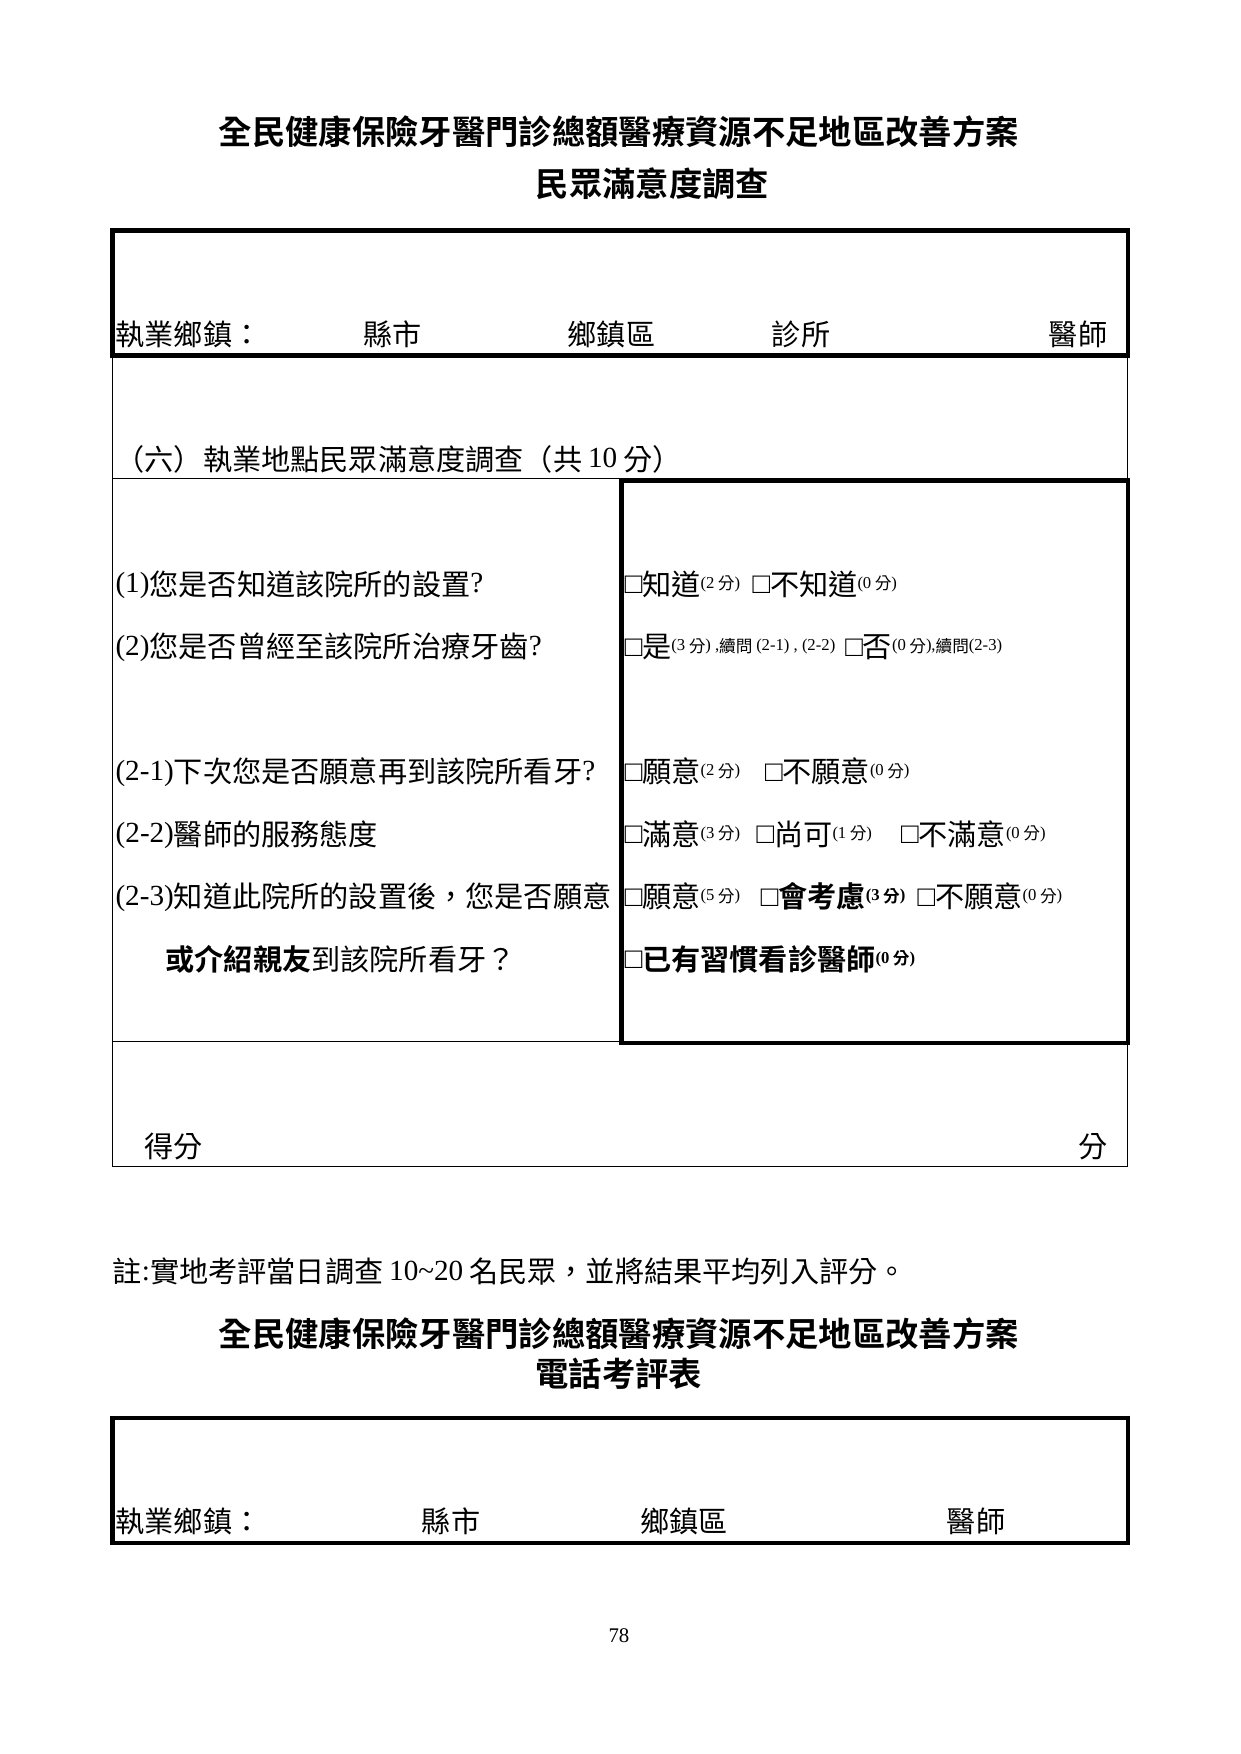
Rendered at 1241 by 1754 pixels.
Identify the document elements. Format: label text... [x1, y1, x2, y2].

text 電話考評表 [112, 1353, 1125, 1395]
text 民眾滿意度調查 [112, 155, 1125, 207]
table_cell (1)您是否知道該院所的設置? (2)您是否曾經至該院所治療牙齒? (2-1)下次您是否願意再到該院所看牙? (2-2)醫師的服務態度 (2-3)知道此院所的設置後，您是否願意 或介紹親友到該院所看牙？ [113, 479, 619, 1041]
text 註:實地考評當日調查10~20名民眾，並將結果平均列入評分。 [112, 1228, 1125, 1291]
table_header 執業鄉鎮： 縣市 鄉鎮區 診所 醫師 [115, 233, 1126, 353]
table_header 執業鄉鎮： 縣市 鄉鎮區 醫師 [115, 1420, 1126, 1541]
table_cell □知道(2分) □不知道(0分) □是(3分) ,續問 (2-1) , (2-2) □否(0分),續問(2-3) □願意(2分) □不願意(0分) □滿意(3分) □尚可(1分) □不滿意(0分) □願意(5分) □會考慮(3分) □不願意(0分) □已有習慣看診醫師(0分) [624, 483, 1126, 1041]
table_cell 得分 分 [113, 1042, 1127, 1166]
table_cell （六）執業地點民眾滿意度調查（共10分） [113, 358, 1127, 478]
text 全民健康保險牙醫門診總額醫療資源不足地區改善方案 [112, 103, 1125, 155]
text 全民健康保險牙醫門診總額醫療資源不足地區改善方案 [112, 1291, 1125, 1353]
